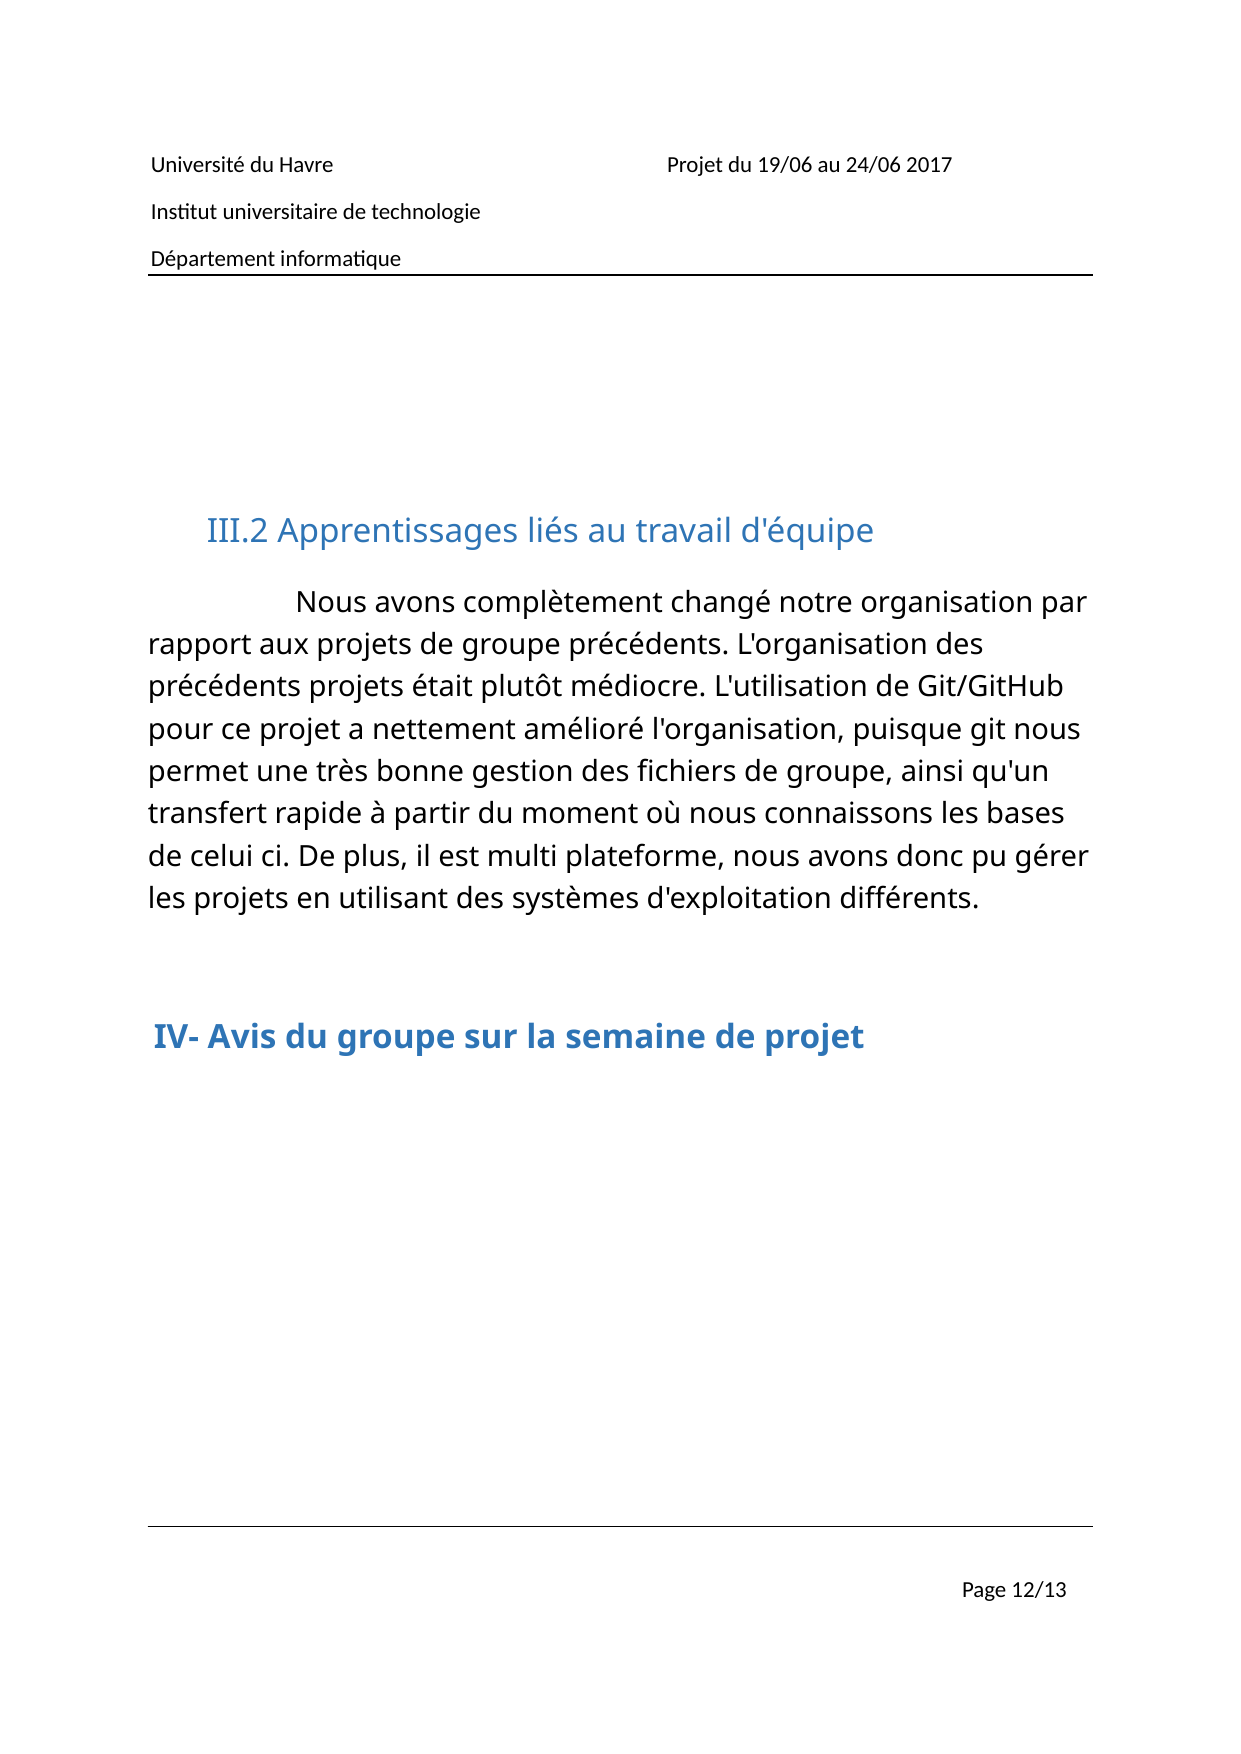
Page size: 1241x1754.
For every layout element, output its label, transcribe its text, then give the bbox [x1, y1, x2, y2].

subtitle IV-­ Avis du groupe sur la semaine de projet [148, 1012, 1093, 1058]
subtitle Nous avons complètement changé notre organisation par rapport aux projets de groupe précédents. L'organisation des précédents projets était plutôt médiocre. L'utilisation de Git/GitHub pour ce projet a nettement amélioré l'organisation, puisque git nous permet une très bonne gestion des fichiers de groupe, ainsi qu'un transfert rapide à partir du moment où nous connaissons les bases de celui ci. De plus, il est multi plateforme, nous avons donc pu gérer les projets en utilisant des systèmes d'exploitation différents. [148, 581, 1093, 917]
subtitle III.2 Apprentissages liés au travail d'équipe [148, 507, 1093, 553]
